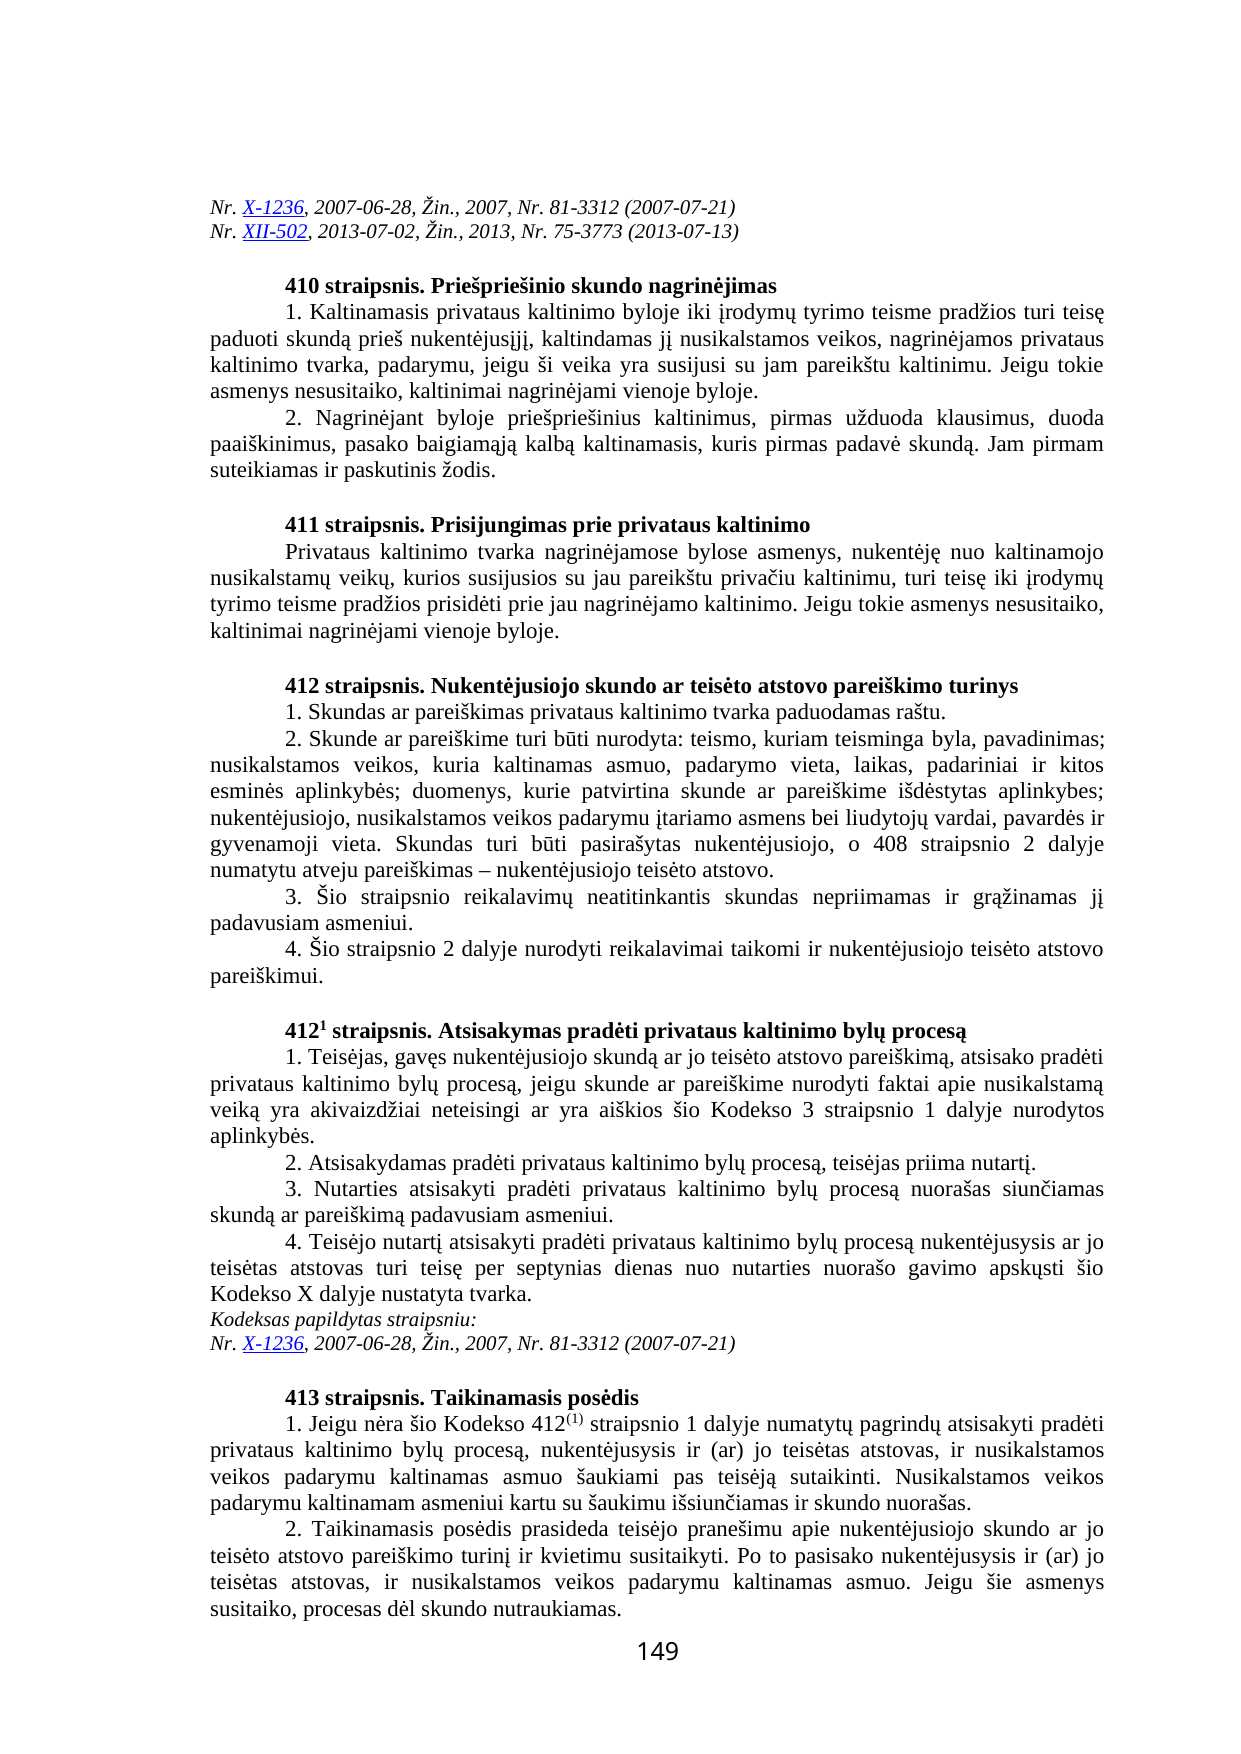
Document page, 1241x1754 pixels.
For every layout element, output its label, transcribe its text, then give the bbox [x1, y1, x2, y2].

text 1. Teisėjas, gavęs nukentėjusiojo skundą ar jo teisėto atstovo pareiškimą, atsisako pradėti privataus kaltinimo bylų procesą, jeigu skunde ar pareiškime nurodyti faktai apie nusikalstamą veiką yra akivaizdžiai neteisingi ar yra aiškios šio Kodekso 3 straipsnio 1 dalyje nurodytos aplinkybės. [210, 1043, 1106, 1149]
text 4. Šio straipsnio 2 dalyje nurodyti reikalavimai taikomi ir nukentėjusiojo teisėto atstovo pareiškimui. [210, 936, 1106, 988]
text 1. Kaltinamasis privataus kaltinimo byloje iki įrodymų tyrimo teisme pradžios turi teisę paduoti skundą prieš nukentėjusįjį, kaltindamas jį nusikalstamos veikos, nagrinėjamos privataus kaltinimo tvarka, padarymu, jeigu ši veika yra susijusi su jam pareikštu kaltinimu. Jeigu tokie asmenys nesusitaiko, kaltinimai nagrinėjami vienoje byloje. [210, 298, 1106, 404]
text Nr. X-1236, 2007-06-28, Žin., 2007, Nr. 81-3312 (2007-07-21) [210, 195, 1106, 219]
text 410 straipsnis. Priešpriešinio skundo nagrinėjimas [210, 272, 1106, 298]
text 2. Nagrinėjant byloje priešpriešinius kaltinimus, pirmas užduoda klausimus, duoda paaiškinimus, pasako baigiamąją kalbą kaltinamasis, kuris pirmas padavė skundą. Jam pirmam suteikiamas ir paskutinis žodis. [210, 404, 1106, 483]
text 412 straipsnis. Nukentėjusiojo skundo ar teisėto atstovo pareiškimo turinys [210, 672, 1106, 698]
text 2. Atsisakydamas pradėti privataus kaltinimo bylų procesą, teisėjas priima nutartį. [210, 1149, 1106, 1175]
text 4121 straipsnis. Atsisakymas pradėti privataus kaltinimo bylų procesą [210, 1017, 1106, 1043]
text 413 straipsnis. Taikinamasis posėdis [210, 1384, 1106, 1410]
text 2. Taikinamasis posėdis prasideda teisėjo pranešimu apie nukentėjusiojo skundo ar jo teisėto atstovo pareiškimo turinį ir kvietimu susitaikyti. Po to pasisako nukentėjusysis ir (ar) jo teisėtas atstovas, ir nusikalstamos veikos padarymu kaltinamas asmuo. Jeigu šie asmenys susitaiko, procesas dėl skundo nutraukiamas. [210, 1516, 1106, 1621]
text Privataus kaltinimo tvarka nagrinėjamose bylose asmenys, nukentėję nuo kaltinamojo nusikalstamų veikų, kurios susijusios su jau pareikštu privačiu kaltinimu, turi teisę iki įrodymų tyrimo teisme pradžios prisidėti prie jau nagrinėjamo kaltinimo. Jeigu tokie asmenys nesusitaiko, kaltinimai nagrinėjami vienoje byloje. [210, 538, 1106, 643]
text 411 straipsnis. Prisijungimas prie privataus kaltinimo [210, 511, 1106, 538]
text Nr. XII-502, 2013-07-02, Žin., 2013, Nr. 75-3773 (2013-07-13) [210, 219, 1106, 243]
text 1. Skundas ar pareiškimas privataus kaltinimo tvarka paduodamas raštu. [210, 698, 1106, 725]
text Kodeksas papildytas straipsniu: [210, 1307, 1106, 1331]
text 3. Šio straipsnio reikalavimų neatitinkantis skundas nepriimamas ir grąžinamas jį padavusiam asmeniui. [210, 883, 1106, 936]
text 4. Teisėjo nutartį atsisakyti pradėti privataus kaltinimo bylų procesą nukentėjusysis ar jo teisėtas atstovas turi teisę per septynias dienas nuo nutarties nuorašo gavimo apskųsti šio Kodekso X dalyje nustatyta tvarka. [210, 1228, 1106, 1307]
text Nr. X-1236, 2007-06-28, Žin., 2007, Nr. 81-3312 (2007-07-21) [210, 1331, 1106, 1355]
text 1. Jeigu nėra šio Kodekso 412(1) straipsnio 1 dalyje numatytų pagrindų atsisakyti pradėti privataus kaltinimo bylų procesą, nukentėjusysis ir (ar) jo teisėtas atstovas, ir nusikalstamos veikos padarymu kaltinamas asmuo šaukiami pas teisėją sutaikinti. Nusikalstamos veikos padarymu kaltinamam asmeniui kartu su šaukimu išsiunčiamas ir skundo nuorašas. [210, 1410, 1106, 1516]
text 3. Nutarties atsisakyti pradėti privataus kaltinimo bylų procesą nuorašas siunčiamas skundą ar pareiškimą padavusiam asmeniui. [210, 1175, 1106, 1228]
text 2. Skunde ar pareiškime turi būti nurodyta: teismo, kuriam teisminga byla, pavadinimas; nusikalstamos veikos, kuria kaltinamas asmuo, padarymo vieta, laikas, padariniai ir kitos esminės aplinkybės; duomenys, kurie patvirtina skunde ar pareiškime išdėstytas aplinkybes; nukentėjusiojo, nusikalstamos veikos padarymu įtariamo asmens bei liudytojų vardai, pavardės ir gyvenamoji vieta. Skundas turi būti pasirašytas nukentėjusiojo, o 408 straipsnio 2 dalyje numatytu atveju pareiškimas – nukentėjusiojo teisėto atstovo. [210, 725, 1106, 883]
